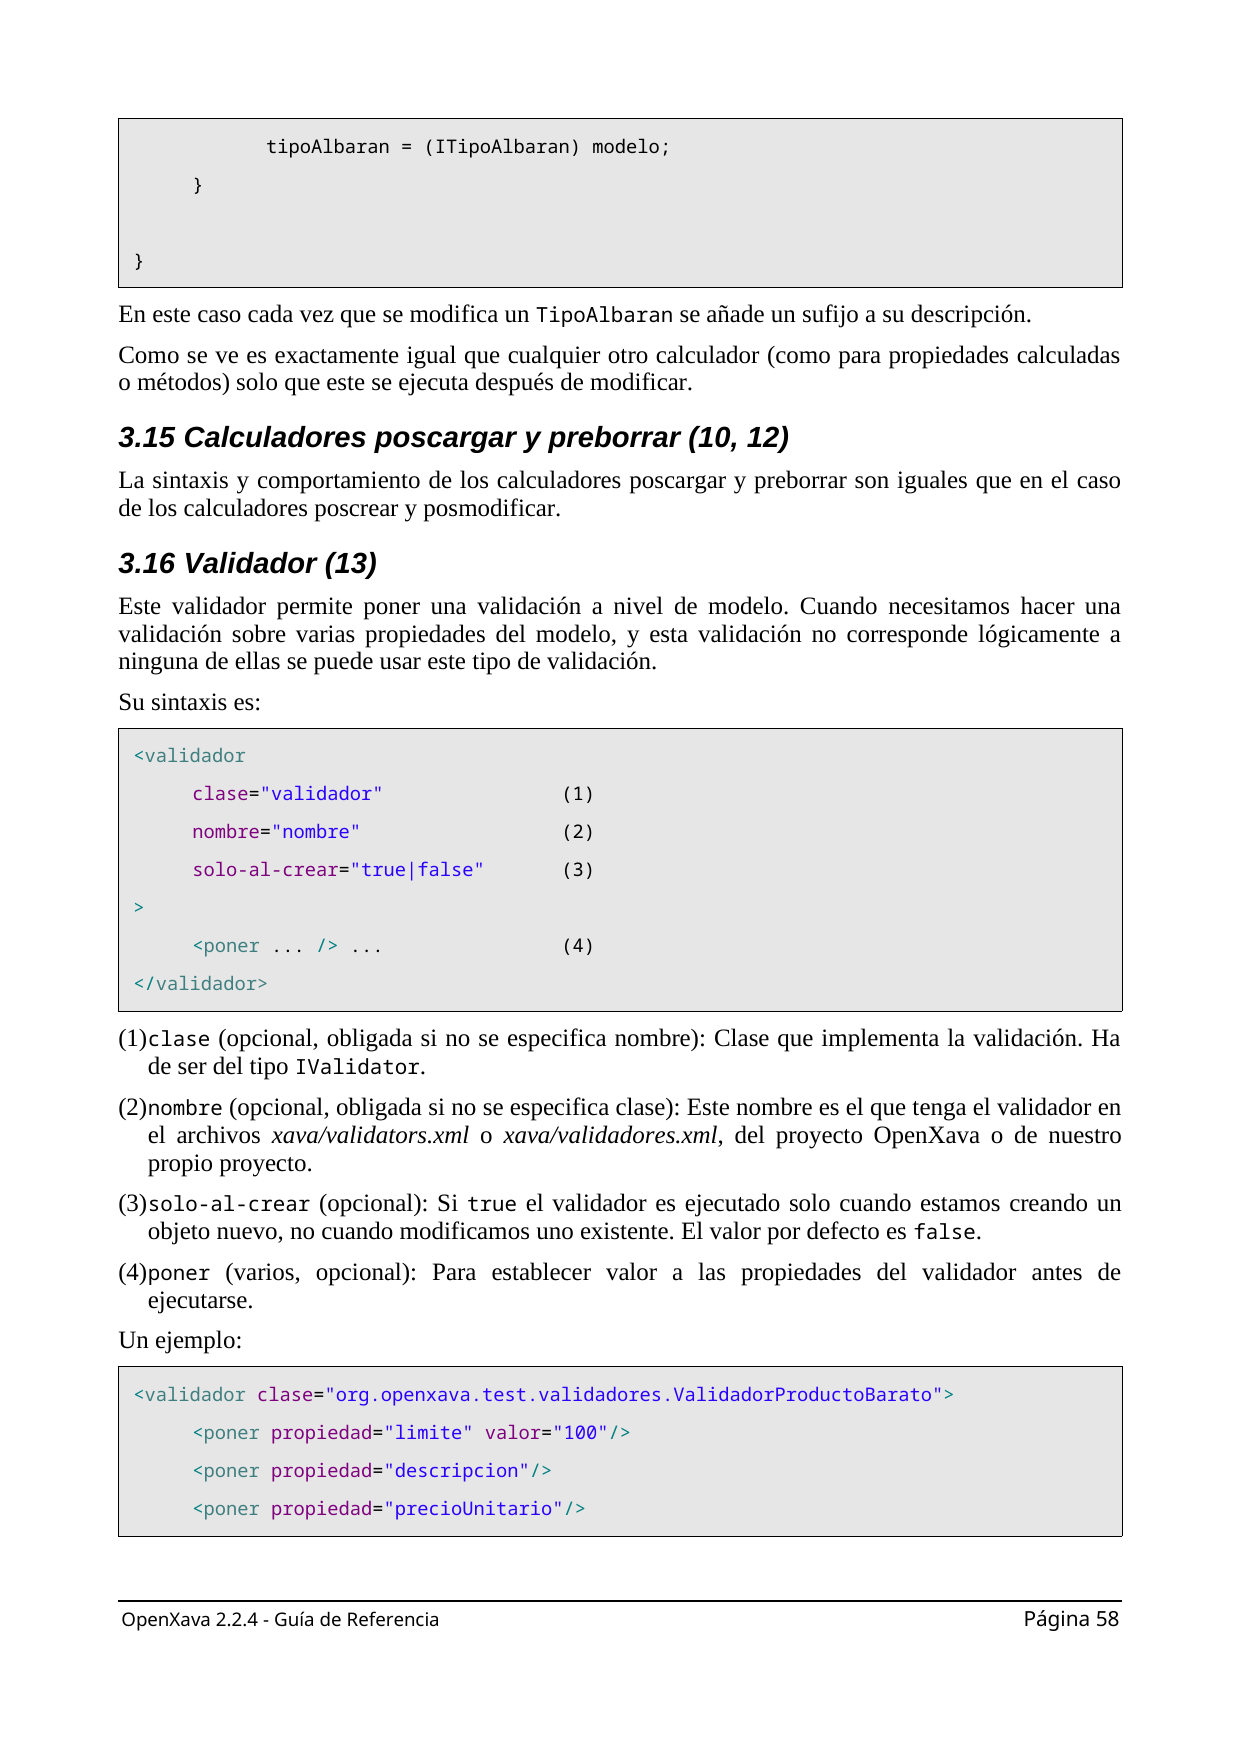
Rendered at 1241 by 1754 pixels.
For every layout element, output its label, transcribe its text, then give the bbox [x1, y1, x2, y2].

text tipoAlbaran = (ITipoAlbaran) modelo; [119, 119, 1122, 156]
text <poner propiedad="descripcion"/> [119, 1442, 1122, 1481]
text <poner ... /> ... (4) [119, 918, 1122, 956]
text Este validador permite poner una validación a nivel de modelo. Cuando necesitamos hacer una validación sobre varias propiedades del modelo, y esta validación no corresponde lógicamente a ninguna de ellas se puede usar este tipo de validación. [118, 592, 1122, 675]
text <validador clase="org.openxava.test.validadores.ValidadorProductoBarato"> [119, 1367, 1122, 1404]
text La sintaxis y comportamiento de los calculadores poscargar y preborrar son iguales que en el caso de los calculadores poscrear y posmodificar. [118, 466, 1122, 522]
subtitle Calculadores poscargar y preborrar (10, 12) [118, 421, 1122, 454]
text } [119, 232, 1122, 287]
text <validador [119, 729, 1122, 766]
text <poner propiedad="limite" valor="100"/> [119, 1404, 1122, 1442]
text Un ejemplo: [118, 1326, 1122, 1354]
text <poner propiedad="precioUnitario"/> [119, 1481, 1122, 1536]
text > [119, 880, 1122, 918]
text Su sintaxis es: [118, 688, 1122, 715]
subtitle Validador (13) [118, 547, 1122, 579]
text En este caso cada vez que se modifica un TipoAlbaran se añade un sufijo a su descripción. [118, 300, 1122, 328]
list clase (opcional, obligada si no se especifica nombre): Clase que implementa la validación. Ha de ser del tipo IValidator. [118, 1024, 1122, 1080]
list poner (varios, opcional): Para establecer valor a las propiedades del validador antes de ejecutarse. [118, 1258, 1122, 1314]
text clase="validador" (1) [119, 766, 1122, 804]
text } [119, 156, 1122, 194]
text nombre="nombre" (2) [119, 804, 1122, 842]
list nombre (opcional, obligada si no se especifica clase): Este nombre es el que tenga el validador en el archivos xava/validators.xml o xava/validadores.xml, del proyecto OpenXava o de nuestro propio proyecto. [118, 1093, 1122, 1176]
text Como se ve es exactamente igual que cualquier otro calculador (como para propiedades calculadas o métodos) solo que este se ejecuta después de modificar. [118, 341, 1122, 396]
list solo-al-crear (opcional): Si true el validador es ejecutado solo cuando estamos creando un objeto nuevo, no cuando modificamos uno existente. El valor por defecto es false. [118, 1189, 1122, 1245]
text </validador> [119, 956, 1122, 1011]
text solo-al-crear="true|false" (3) [119, 842, 1122, 880]
